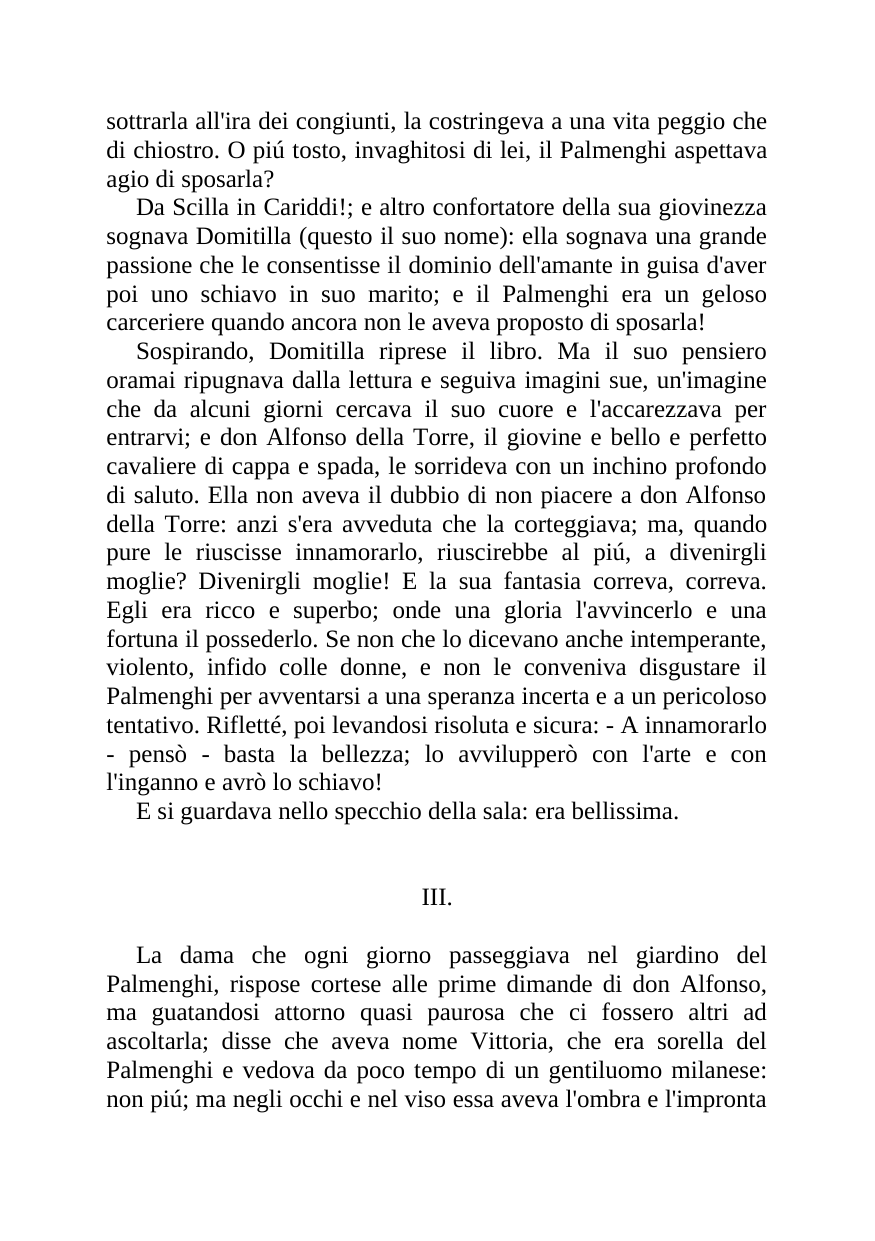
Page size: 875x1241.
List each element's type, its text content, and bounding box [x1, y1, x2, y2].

text La dama che ogni giorno passeggiava nel giardino del Palmenghi, rispose cortese alle prime dimande di don Alfonso, ma guatandosi attorno quasi paurosa che ci fossero altri ad ascoltarla; disse che aveva nome Vittoria, che era sorella del Palmenghi e vedova da poco tempo di un gentiluomo milanese: non piú; ma negli occhi e nel viso essa aveva l'ombra e l'impronta [106, 940, 768, 1112]
text III. [106, 882, 768, 911]
text E si guardava nello specchio della sala: era bellissima. [106, 796, 768, 825]
text Da Scilla in Cariddi!; e altro confortatore della sua giovinezza sognava Domitilla (questo il suo nome): ella sognava una grande passione che le consentisse il dominio dell'amante in guisa d'aver poi uno schiavo in suo marito; e il Palmenghi era un geloso carceriere quando ancora non le aveva proposto di sposarla! [106, 192, 768, 336]
text sottrarla all'ira dei congiunti, la costringeva a una vita peggio che di chiostro. O piú tosto, invaghitosi di lei, il Palmenghi aspettava agio di sposarla? [106, 106, 768, 192]
text Sospirando, Domitilla riprese il libro. Ma il suo pensiero oramai ripugnava dalla lettura e seguiva imagini sue, un'imagine che da alcuni giorni cercava il suo cuore e l'accarezzava per entrarvi; e don Alfonso della Torre, il giovine e bello e perfetto cavaliere di cappa e spada, le sorrideva con un inchino profondo di saluto. Ella non aveva il dubbio di non piacere a don Alfonso della Torre: anzi s'era avveduta che la corteggiava; ma, quando pure le riuscisse innamorarlo, riuscirebbe al piú, a divenirgli moglie? Divenirgli moglie! E la sua fantasia correva, correva. Egli era ricco e superbo; onde una gloria l'avvincerlo e una fortuna il possederlo. Se non che lo dicevano anche intemperante, violento, infido colle donne, e non le conveniva disgustare il Palmenghi per avventarsi a una speranza incerta e a un pericoloso tentativo. Rifletté, poi levandosi risoluta e sicura: - A innamorarlo - pensò - basta la bellezza; lo avvilupperò con l'arte e con l'inganno e avrò lo schiavo! [106, 336, 768, 796]
